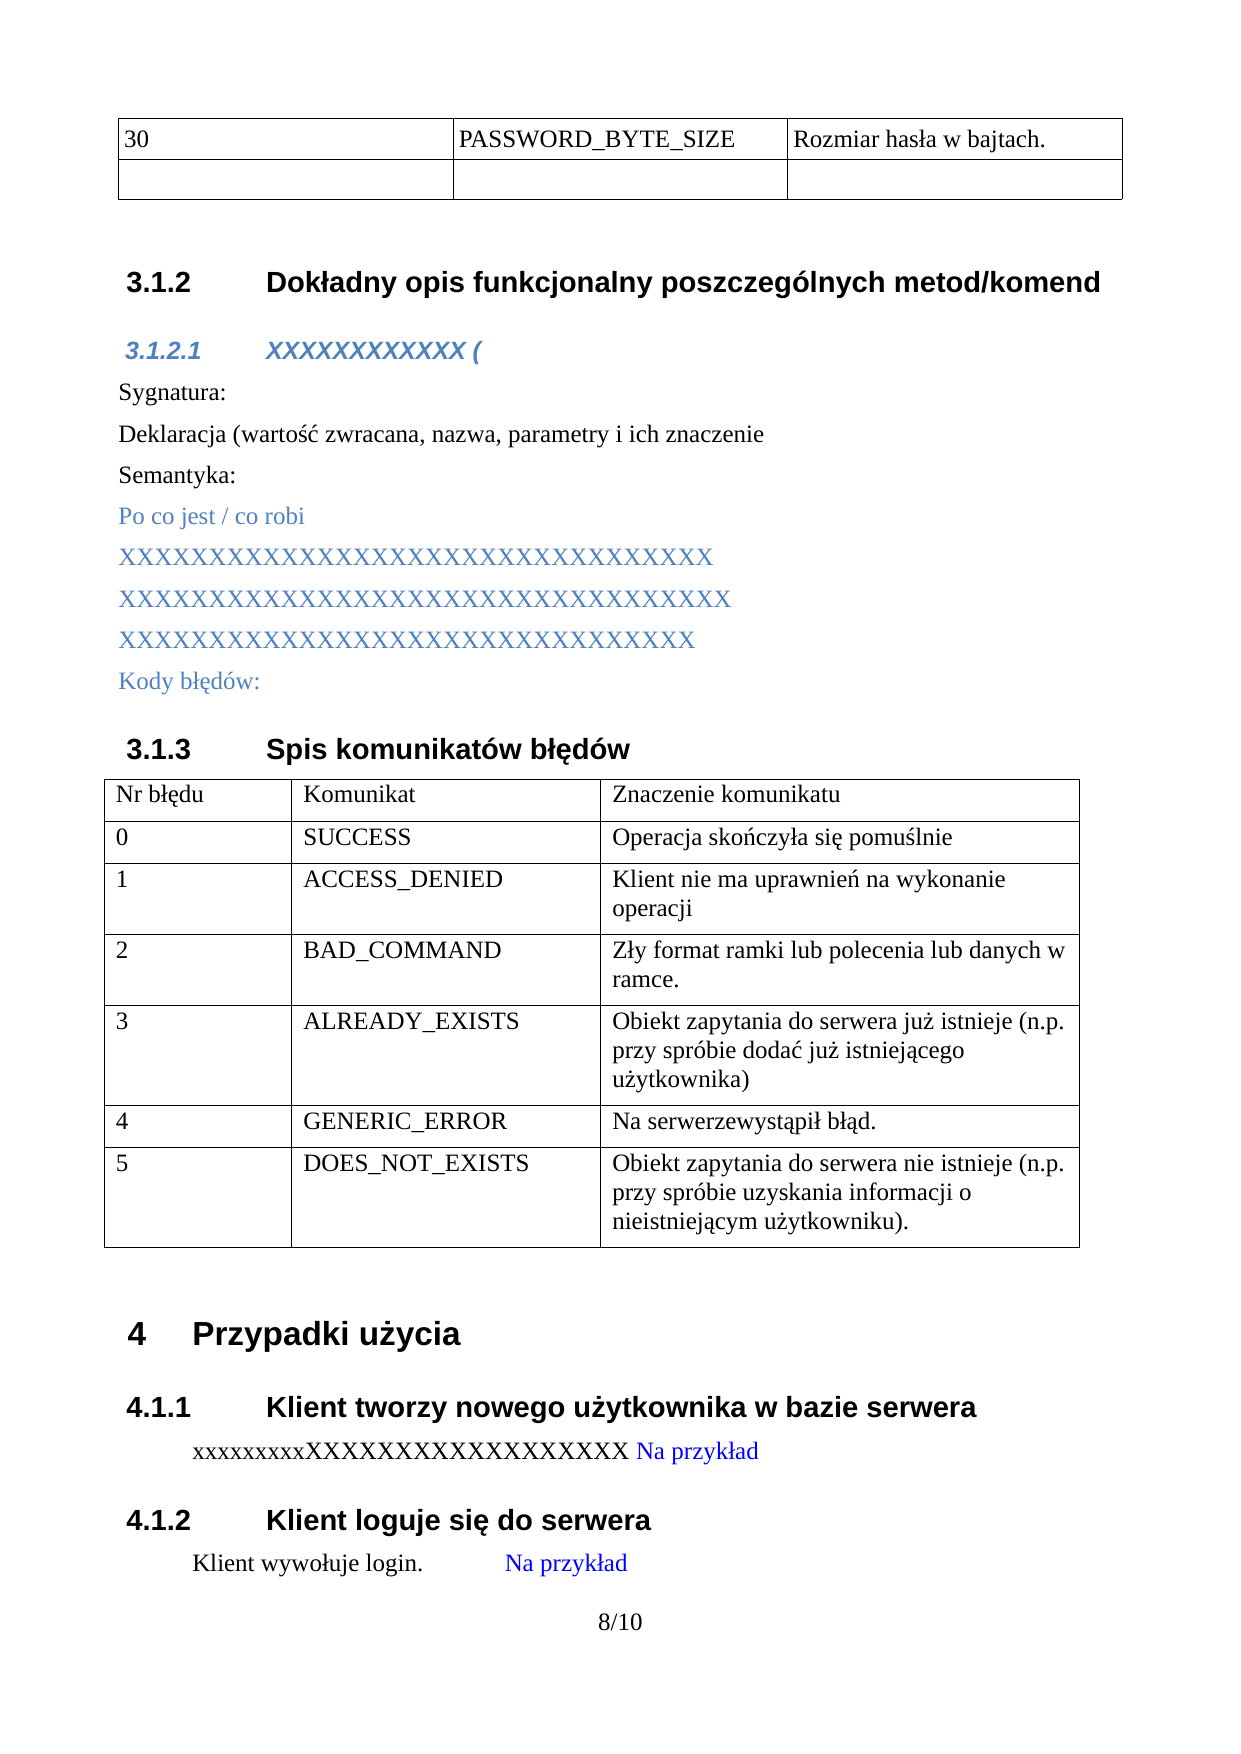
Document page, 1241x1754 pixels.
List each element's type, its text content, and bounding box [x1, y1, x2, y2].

table_cell ALREADY_EXISTS [292, 1006, 600, 1105]
text XXXXXXXXXXXXXXXXXXXXXXXXXXXXXXXXXX [118, 584, 1122, 612]
table_cell Na serwerzewystąpił błąd. [601, 1106, 1079, 1147]
table_cell Operacja skończyła się pomuślnie [601, 822, 1079, 863]
text Semantyka: [118, 460, 1122, 489]
table_cell Obiekt zapytania do serwera nie istnieje (n.p. przy spróbie uzyskania informacji o nieistniejącym użytkowniku). [601, 1148, 1079, 1247]
table_cell 2 [105, 935, 291, 1005]
table_cell 0 [105, 822, 291, 863]
table_header Znaczenie komunikatu [601, 780, 1079, 821]
table_cell PASSWORD_BYTE_SIZE [454, 119, 787, 158]
subtitle Klient loguje się do serwera [118, 1502, 1122, 1536]
subtitle Klient tworzy nowego użytkownika w bazie serwera [118, 1390, 1122, 1424]
table_cell 3 [105, 1006, 291, 1105]
text Kody błędów: [118, 666, 1122, 695]
table_cell 1 [105, 864, 291, 934]
table_cell ACCESS_DENIED [292, 864, 600, 934]
text Klient wywołuje login. Na przykład [118, 1548, 1122, 1577]
text Po co jest / co robi [118, 501, 1122, 530]
table_cell BAD_COMMAND [292, 935, 600, 1005]
table_cell DOES_NOT_EXISTS [292, 1148, 600, 1247]
subtitle Spis komunikatów błędów [118, 732, 1122, 766]
text Sygnatura: [118, 377, 1122, 406]
table_cell GENERIC_ERROR [292, 1106, 600, 1147]
table_cell SUCCESS [292, 822, 600, 863]
table_cell [454, 160, 787, 199]
table_cell [119, 160, 453, 199]
text xxxxxxxxxXXXXXXXXXXXXXXXXXX Na przykład [118, 1436, 1122, 1465]
table_cell Rozmiar hasła w bajtach. [788, 119, 1122, 158]
table_header Nr błędu [105, 780, 291, 821]
table_cell 4 [105, 1106, 291, 1147]
table_cell Klient nie ma uprawnień na wykonanie operacji [601, 864, 1079, 934]
table_cell [788, 160, 1122, 199]
table_header Komunikat [292, 780, 600, 821]
table_cell 30 [119, 119, 453, 158]
subtitle Przypadki użycia [118, 1314, 1122, 1353]
text Deklaracja (wartość zwracana, nazwa, parametry i ich znaczenie [118, 419, 1122, 447]
text XXXXXXXXXXXXXXXXXXXXXXXXXXXXXXXX [118, 625, 1122, 654]
table_cell Obiekt zapytania do serwera już istnieje (n.p. przy spróbie dodać już istniejącego użytkownika) [601, 1006, 1079, 1105]
subtitle Dokładny opis funkcjonalny poszczególnych metod/komend [118, 265, 1122, 299]
subtitle XXXXXXXXXXXX ( [118, 336, 1122, 365]
text XXXXXXXXXXXXXXXXXXXXXXXXXXXXXXXXX [118, 542, 1122, 571]
table_cell Zły format ramki lub polecenia lub danych w ramce. [601, 935, 1079, 1005]
table_cell 5 [105, 1148, 291, 1247]
